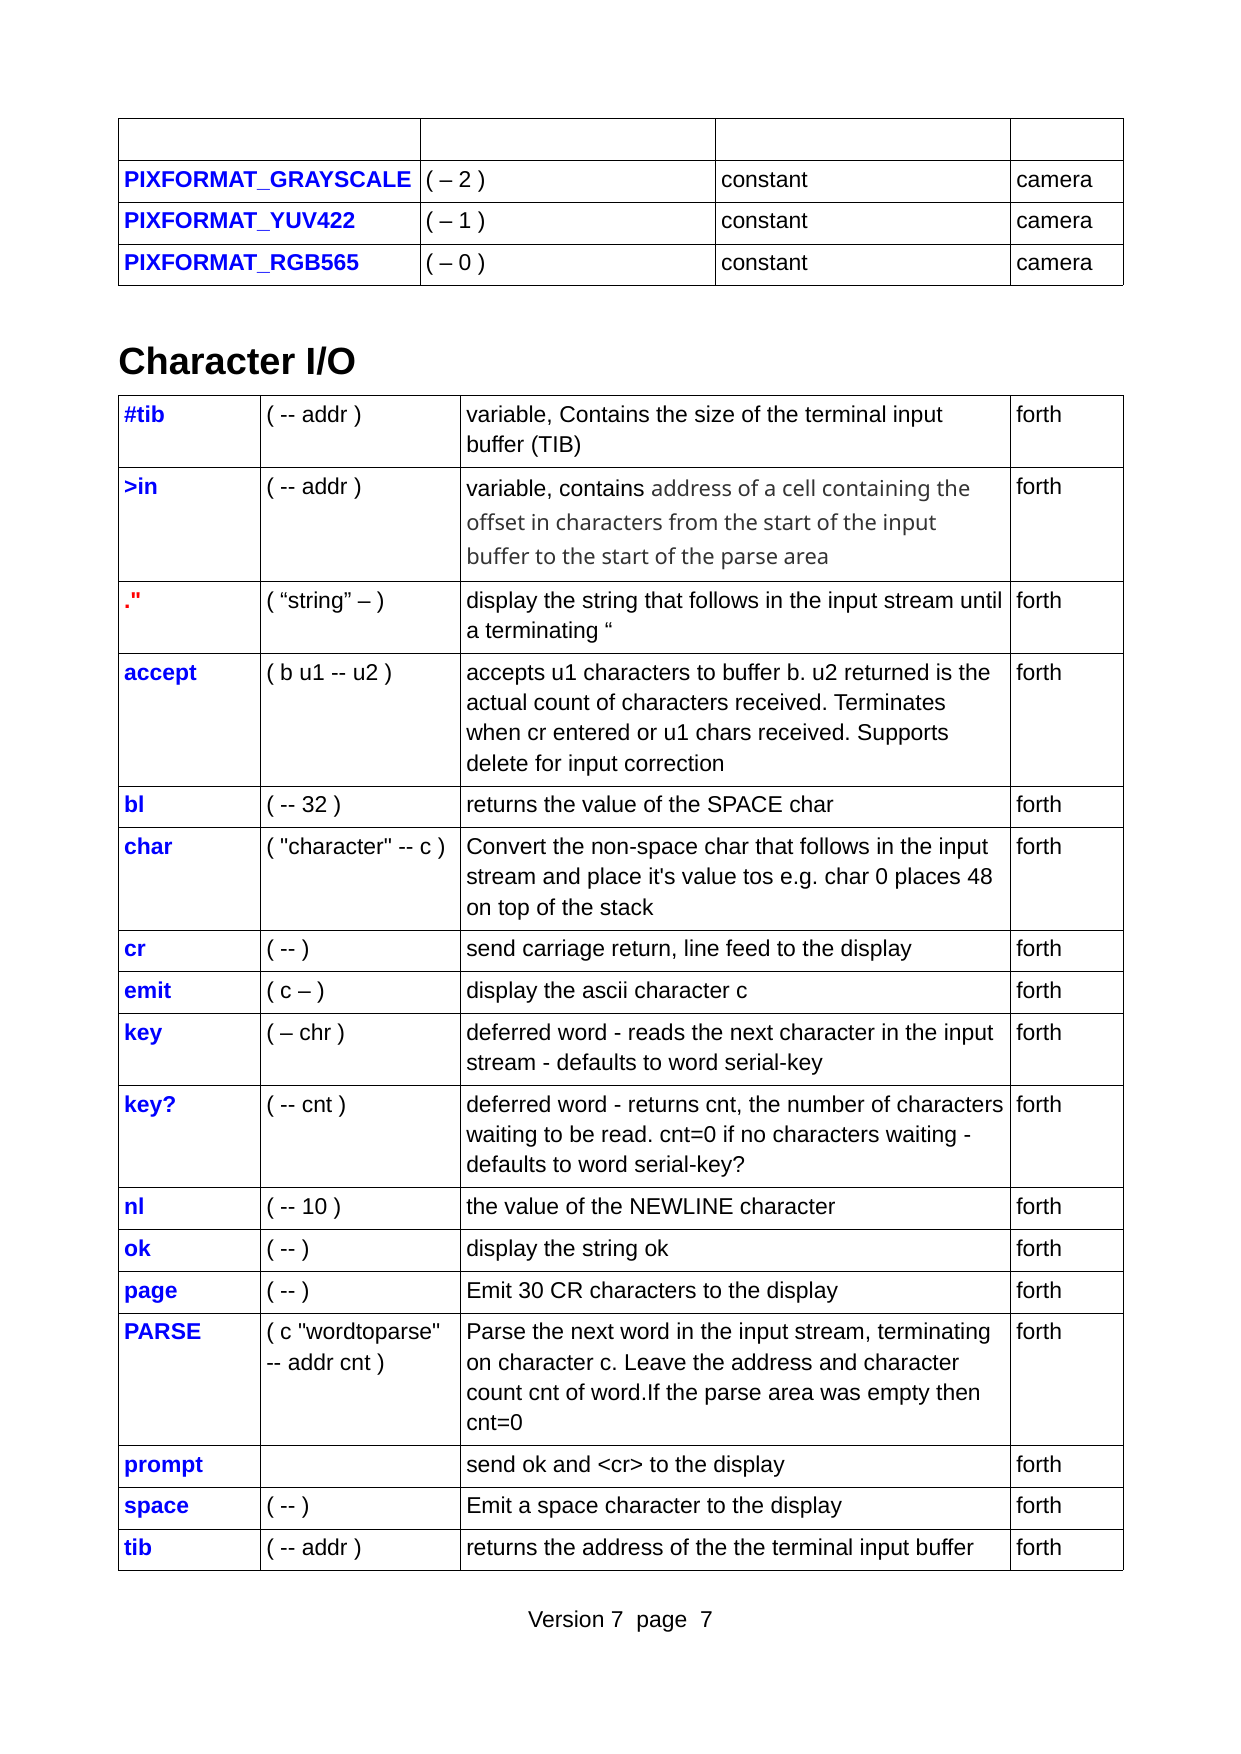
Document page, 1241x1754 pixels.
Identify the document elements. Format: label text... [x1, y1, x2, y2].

table_cell [261, 1446, 460, 1487]
table_header forth [1011, 396, 1123, 467]
table_cell variable, contains address of a cell containing the offset in characters from the start of the input buffer to the start of the parse area [461, 468, 1010, 581]
table_cell ( -- addr ) [261, 468, 460, 581]
table_cell constant [716, 245, 1010, 285]
table_cell accepts u1 characters to buffer b. u2 returned is the actual count of characters received. Terminates when cr entered or u1 chars received. Supports delete for input correction [461, 654, 1010, 786]
table_cell deferred word - returns cnt, the number of characters waiting to be read. cnt=0 if no characters waiting - defaults to word serial-key? [461, 1086, 1010, 1187]
subtitle Character I/O [118, 339, 1122, 383]
table_cell send ok and <cr> to the display [461, 1446, 1010, 1487]
table_cell Emit a space character to the display [461, 1488, 1010, 1528]
table_cell Emit 30 CR characters to the display [461, 1272, 1010, 1312]
table_cell char [119, 828, 260, 929]
table_cell PIXFORMAT_YUV422 [119, 203, 420, 243]
table_cell PIXFORMAT_GRAYSCALE [119, 161, 420, 202]
table_cell forth [1011, 787, 1123, 827]
table_cell ( -- 32 ) [261, 787, 460, 827]
table_cell camera [1011, 203, 1123, 243]
table_cell ( – chr ) [261, 1014, 460, 1085]
table_cell returns the address of the the terminal input buffer [461, 1530, 1010, 1570]
table_cell [119, 119, 420, 160]
table_cell prompt [119, 1446, 260, 1487]
table_cell forth [1011, 1014, 1123, 1085]
table_header ( -- addr ) [261, 396, 460, 467]
table_cell ( -- ) [261, 1272, 460, 1312]
table_cell ( c – ) [261, 972, 460, 1013]
table_cell ( – 1 ) [421, 203, 715, 243]
table_cell ( -- cnt ) [261, 1086, 460, 1187]
table_header #tib [119, 396, 260, 467]
table_cell Parse the next word in the input stream, terminating on character c. Leave the address and character count cnt of word.If the parse area was empty then cnt=0 [461, 1314, 1010, 1445]
table_cell forth [1011, 1488, 1123, 1528]
table_cell space [119, 1488, 260, 1528]
table_cell display the string that follows in the input stream until a terminating “ [461, 582, 1010, 653]
table_cell display the string ok [461, 1230, 1010, 1271]
table_cell [716, 119, 1010, 160]
table_cell forth [1011, 1272, 1123, 1312]
table_cell forth [1011, 972, 1123, 1013]
table_cell ( – 0 ) [421, 245, 715, 285]
table_cell forth [1011, 931, 1123, 971]
table_cell emit [119, 972, 260, 1013]
table_cell key [119, 1014, 260, 1085]
table_cell forth [1011, 1314, 1123, 1445]
table_cell send carriage return, line feed to the display [461, 931, 1010, 971]
table_cell forth [1011, 1530, 1123, 1570]
table_header variable, Contains the size of the terminal input buffer (TIB) [461, 396, 1010, 467]
table_cell Convert the non-space char that follows in the input stream and place it's value tos e.g. char 0 places 48 on top of the stack [461, 828, 1010, 929]
table_cell ok [119, 1230, 260, 1271]
table_cell forth [1011, 1446, 1123, 1487]
table_cell forth [1011, 654, 1123, 786]
table_cell ." [119, 582, 260, 653]
table_cell ( -- 10 ) [261, 1188, 460, 1229]
table_cell [1011, 119, 1123, 160]
table_cell camera [1011, 161, 1123, 202]
table_cell ( c "wordtoparse" -- addr cnt ) [261, 1314, 460, 1445]
table_cell cr [119, 931, 260, 971]
table_cell ( – 2 ) [421, 161, 715, 202]
table_cell ( -- ) [261, 1230, 460, 1271]
table_cell tib [119, 1530, 260, 1570]
table_cell >in [119, 468, 260, 581]
table_cell display the ascii character c [461, 972, 1010, 1013]
table_cell forth [1011, 1230, 1123, 1271]
table_cell ( -- ) [261, 931, 460, 971]
table_cell PIXFORMAT_RGB565 [119, 245, 420, 285]
table_cell bl [119, 787, 260, 827]
table_cell forth [1011, 582, 1123, 653]
table_cell ( b u1 -- u2 ) [261, 654, 460, 786]
table_cell key? [119, 1086, 260, 1187]
table_cell ( “string” – ) [261, 582, 460, 653]
table_cell forth [1011, 828, 1123, 929]
table_cell PARSE [119, 1314, 260, 1445]
table_cell forth [1011, 1086, 1123, 1187]
table_cell ( -- addr ) [261, 1530, 460, 1570]
table_cell [421, 119, 715, 160]
table_cell forth [1011, 1188, 1123, 1229]
table_cell constant [716, 161, 1010, 202]
table_cell camera [1011, 245, 1123, 285]
table_cell forth [1011, 468, 1123, 581]
table_cell ( -- ) [261, 1488, 460, 1528]
table_cell ( "character" -- c ) [261, 828, 460, 929]
table_cell deferred word - reads the next character in the input stream - defaults to word serial-key [461, 1014, 1010, 1085]
table_cell nl [119, 1188, 260, 1229]
table_cell accept [119, 654, 260, 786]
table_cell page [119, 1272, 260, 1312]
table_cell constant [716, 203, 1010, 243]
table_cell the value of the NEWLINE character [461, 1188, 1010, 1229]
table_cell returns the value of the SPACE char [461, 787, 1010, 827]
